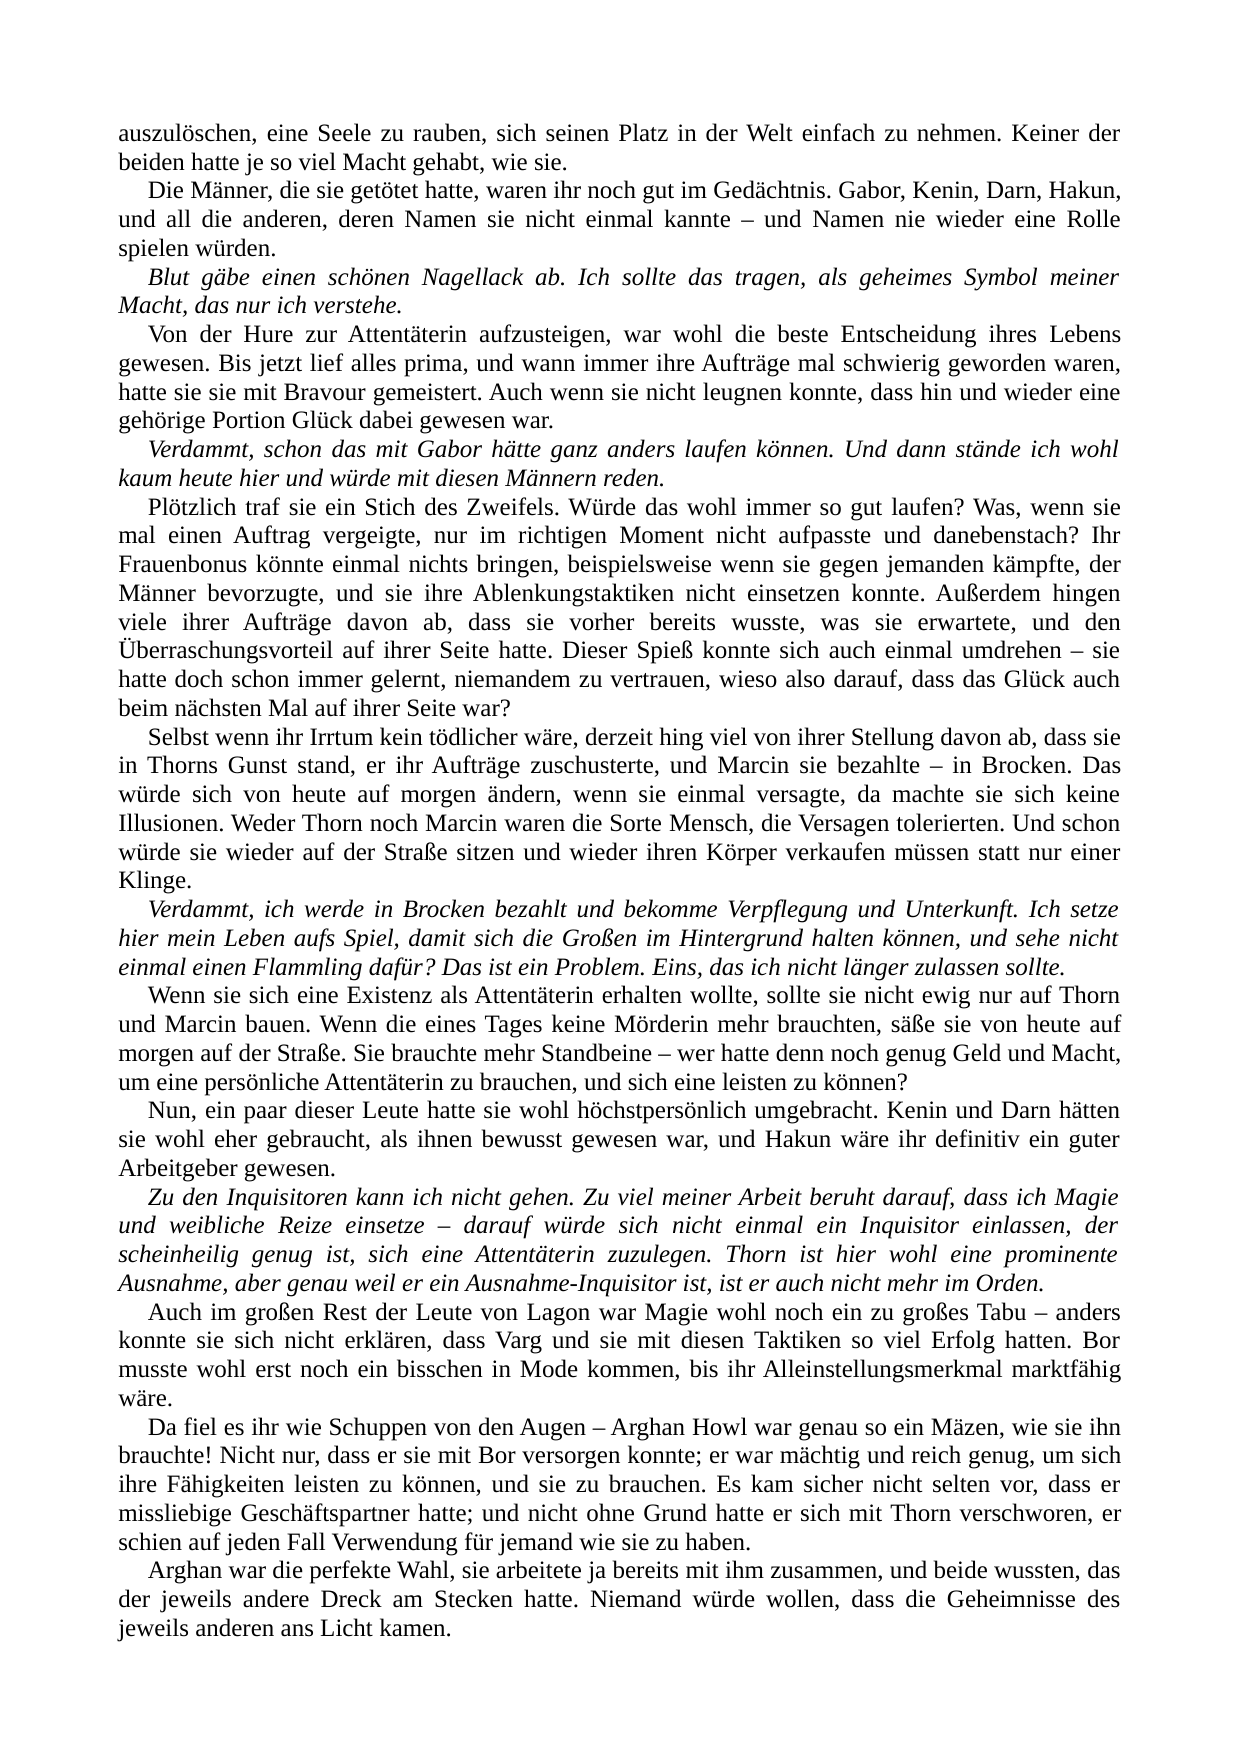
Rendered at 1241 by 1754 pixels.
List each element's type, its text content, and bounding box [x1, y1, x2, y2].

text Selbst wenn ihr Irrtum kein tödlicher wäre, derzeit hing viel von ihrer Stellung davon ab, dass sie in Thorns Gunst stand, er ihr Aufträge zuschusterte, und Marcin sie bezahlte – in Brocken. Das würde sich von heute auf morgen ändern, wenn sie einmal versagte, da machte sie sich keine Illusionen. Weder Thorn noch Marcin waren die Sorte Mensch, die Versagen tolerierten. Und schon würde sie wieder auf der Straße sitzen und wieder ihren Körper verkaufen müssen statt nur einer Klinge. [118, 722, 1122, 894]
text Nun, ein paar dieser Leute hatte sie wohl höchstpersönlich umgebracht. Kenin und Darn hätten sie wohl eher gebraucht, als ihnen bewusst gewesen war, und Hakun wäre ihr definitiv ein guter Arbeitgeber gewesen. [118, 1096, 1122, 1182]
text Von der Hure zur Attentäterin aufzusteigen, war wohl die beste Entscheidung ihres Lebens gewesen. Bis jetzt lief alles prima, und wann immer ihre Aufträge mal schwierig geworden waren, hatte sie sie mit Bravour gemeistert. Auch wenn sie nicht leugnen konnte, dass hin und wieder eine gehörige Portion Glück dabei gewesen war. [118, 319, 1122, 434]
text auszulöschen, eine Seele zu rauben, sich seinen Platz in der Welt einfach zu nehmen. Keiner der beiden hatte je so viel Macht gehabt, wie sie. [118, 118, 1122, 176]
text Plötzlich traf sie ein Stich des Zweifels. Würde das wohl immer so gut laufen? Was, wenn sie mal einen Auftrag vergeigte, nur im richtigen Moment nicht aufpasste und danebenstach? Ihr Frauenbonus könnte einmal nichts bringen, beispielsweise wenn sie gegen jemanden kämpfte, der Männer bevorzugte, und sie ihre Ablenkungstaktiken nicht einsetzen konnte. Außerdem hingen viele ihrer Aufträge davon ab, dass sie vorher bereits wusste, was sie erwartete, und den Überraschungsvorteil auf ihrer Seite hatte. Dieser Spieß konnte sich auch einmal umdrehen – sie hatte doch schon immer gelernt, niemandem zu vertrauen, wieso also darauf, dass das Glück auch beim nächsten Mal auf ihrer Seite war? [118, 492, 1122, 722]
text Da fiel es ihr wie Schuppen von den Augen – Arghan Howl war genau so ein Mäzen, wie sie ihn brauchte! Nicht nur, dass er sie mit Bor versorgen konnte; er war mächtig und reich genug, um sich ihre Fähigkeiten leisten zu können, und sie zu brauchen. Es kam sicher nicht selten vor, dass er missliebige Geschäftspartner hatte; und nicht ohne Grund hatte er sich mit Thorn verschworen, er schien auf jeden Fall Verwendung für jemand wie sie zu haben. [118, 1412, 1122, 1556]
text Zu den Inquisitoren kann ich nicht gehen. Zu viel meiner Arbeit beruht darauf, dass ich Magie und weibliche Reize einsetze – darauf würde sich nicht einmal ein Inquisitor einlassen, der scheinheilig genug ist, sich eine Attentäterin zuzulegen. Thorn ist hier wohl eine prominente Ausnahme, aber genau weil er ein Ausnahme-Inquisitor ist, ist er auch nicht mehr im Orden. [118, 1182, 1122, 1297]
text Blut gäbe einen schönen Nagellack ab. Ich sollte das tragen, als geheimes Symbol meiner Macht, das nur ich verstehe. [118, 262, 1122, 319]
text Auch im großen Rest der Leute von Lagon war Magie wohl noch ein zu großes Tabu – anders konnte sie sich nicht erklären, dass Varg und sie mit diesen Taktiken so viel Erfolg hatten. Bor musste wohl erst noch ein bisschen in Mode kommen, bis ihr Alleinstellungsmerkmal marktfähig wäre. [118, 1297, 1122, 1412]
text Arghan war die perfekte Wahl, sie arbeitete ja bereits mit ihm zusammen, und beide wussten, das der jeweils andere Dreck am Stecken hatte. Niemand würde wollen, dass die Geheimnisse des jeweils anderen ans Licht kamen. [118, 1556, 1122, 1642]
text Verdammt, ich werde in Brocken bezahlt und bekomme Verpflegung und Unterkunft. Ich setze hier mein Leben aufs Spiel, damit sich die Großen im Hintergrund halten können, und sehe nicht einmal einen Flammling dafür? Das ist ein Problem. Eins, das ich nicht länger zulassen sollte. [118, 894, 1122, 981]
text Die Männer, die sie getötet hatte, waren ihr noch gut im Gedächtnis. Gabor, Kenin, Darn, Hakun, und all die anderen, deren Namen sie nicht einmal kannte – und Namen nie wieder eine Rolle spielen würden. [118, 176, 1122, 262]
text Verdammt, schon das mit Gabor hätte ganz anders laufen können. Und dann stände ich wohl kaum heute hier und würde mit diesen Männern reden. [118, 434, 1122, 492]
text Wenn sie sich eine Existenz als Attentäterin erhalten wollte, sollte sie nicht ewig nur auf Thorn und Marcin bauen. Wenn die eines Tages keine Mörderin mehr brauchten, säße sie von heute auf morgen auf der Straße. Sie brauchte mehr Standbeine – wer hatte denn noch genug Geld und Macht, um eine persönliche Attentäterin zu brauchen, und sich eine leisten zu können? [118, 981, 1122, 1096]
